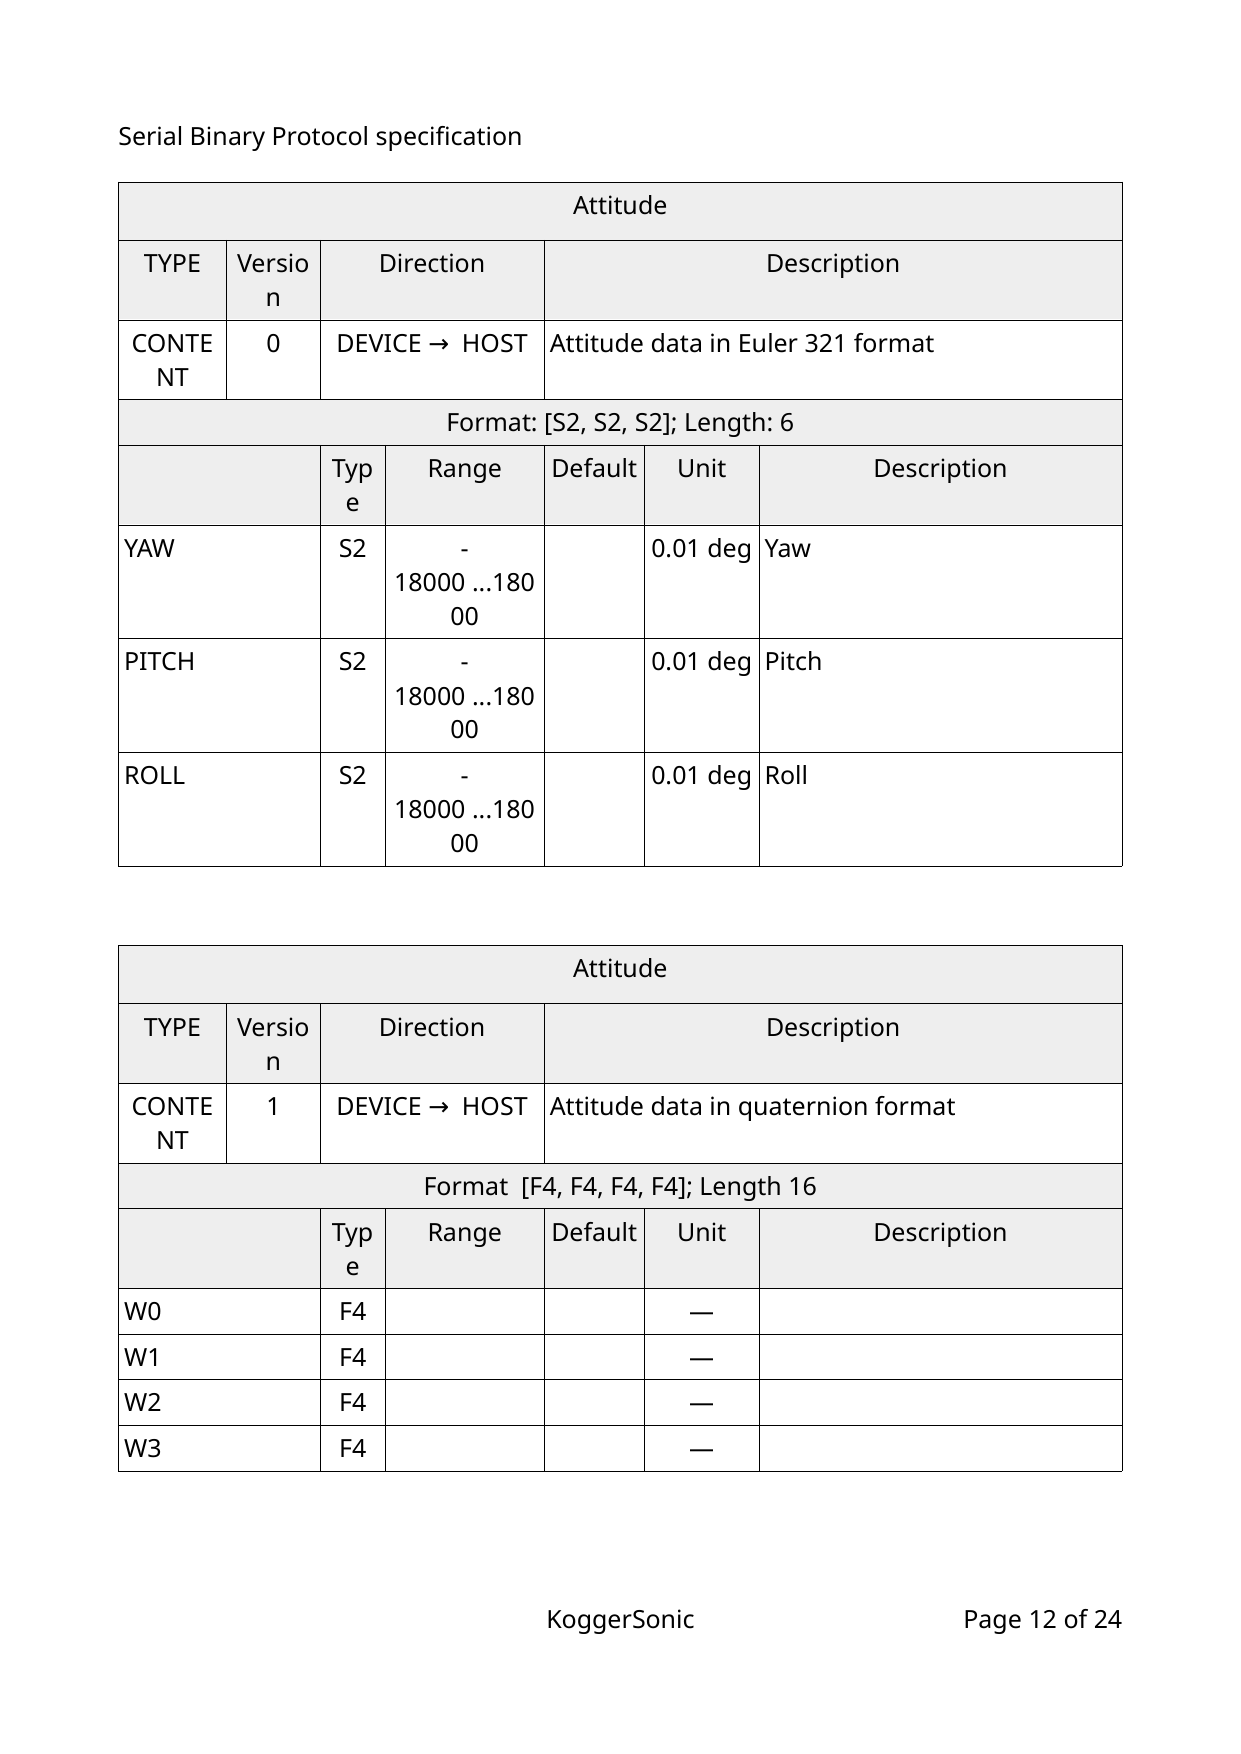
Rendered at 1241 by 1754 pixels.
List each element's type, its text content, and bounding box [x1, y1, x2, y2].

table_cell [386, 1426, 544, 1471]
table_cell Direction [321, 241, 544, 319]
table_cell 0.01 deg [645, 753, 759, 866]
table_cell TYPE [119, 241, 226, 319]
table_cell PITCH [119, 639, 320, 752]
table_cell [119, 1209, 320, 1288]
table_cell W1 [119, 1335, 320, 1379]
table_cell Type [321, 1209, 385, 1288]
table_cell F4 [321, 1426, 385, 1471]
table_cell [545, 639, 644, 752]
table_cell Description [760, 1209, 1122, 1288]
table_cell Version [227, 241, 320, 319]
table_cell S2 [321, 753, 385, 866]
table_cell Attitude data in Euler 321 format [545, 321, 1122, 399]
table_cell Default [545, 446, 644, 524]
table_cell S2 [321, 526, 385, 638]
table_cell ROLL [119, 753, 320, 866]
table_cell — [645, 1335, 759, 1379]
table_cell -18000 ...18000 [386, 753, 544, 866]
table_cell [386, 1289, 544, 1334]
table_cell S2 [321, 639, 385, 752]
table_cell Description [545, 241, 1122, 319]
table_cell Version [227, 1004, 320, 1083]
table_cell [545, 1380, 644, 1425]
table_cell Roll [760, 753, 1122, 866]
table_cell YAW [119, 526, 320, 638]
table_cell F4 [321, 1380, 385, 1425]
table_cell [386, 1380, 544, 1425]
table_cell 0.01 deg [645, 526, 759, 638]
table_cell 1 [227, 1084, 320, 1163]
table_cell 0 [227, 321, 320, 399]
table_cell W2 [119, 1380, 320, 1425]
table_cell DEVICE → HOST [321, 1084, 544, 1163]
table_cell [760, 1426, 1122, 1471]
table_cell Pitch [760, 639, 1122, 752]
table_cell CONTENT [119, 321, 226, 399]
table_cell Description [760, 446, 1122, 524]
table_cell [545, 753, 644, 866]
table_cell -18000 ...18000 [386, 639, 544, 752]
table_cell — [645, 1426, 759, 1471]
table_cell [760, 1380, 1122, 1425]
table_cell 0.01 deg [645, 639, 759, 752]
table_cell [545, 1426, 644, 1471]
table_cell Unit [645, 1209, 759, 1288]
table_cell Range [386, 1209, 544, 1288]
table_cell Description [545, 1004, 1122, 1083]
table_cell DEVICE → HOST [321, 321, 544, 399]
table_cell Default [545, 1209, 644, 1288]
table_cell Unit [645, 446, 759, 524]
table_cell Range [386, 446, 544, 524]
table_cell Format: [S2, S2, S2]; Length: 6 [119, 400, 1122, 445]
table_header Attitude [119, 946, 1122, 1003]
table_cell W0 [119, 1289, 320, 1334]
table_cell — [645, 1380, 759, 1425]
table_cell [760, 1289, 1122, 1334]
table_cell CONTENT [119, 1084, 226, 1163]
table_cell [545, 1289, 644, 1334]
table_cell [545, 1335, 644, 1379]
table_cell Attitude data in quaternion format [545, 1084, 1122, 1163]
table_cell [545, 526, 644, 638]
table_cell Direction [321, 1004, 544, 1083]
table_cell [386, 1335, 544, 1379]
table_header Attitude [119, 183, 1122, 240]
table_cell -18000 ...18000 [386, 526, 544, 638]
table_cell Yaw [760, 526, 1122, 638]
table_cell [119, 446, 320, 524]
table_cell [760, 1335, 1122, 1379]
table_cell — [645, 1289, 759, 1334]
table_cell F4 [321, 1289, 385, 1334]
table_cell TYPE [119, 1004, 226, 1083]
table_cell F4 [321, 1335, 385, 1379]
table_cell W3 [119, 1426, 320, 1471]
table_cell Format [F4, F4, F4, F4]; Length 16 [119, 1164, 1122, 1208]
table_cell Type [321, 446, 385, 524]
